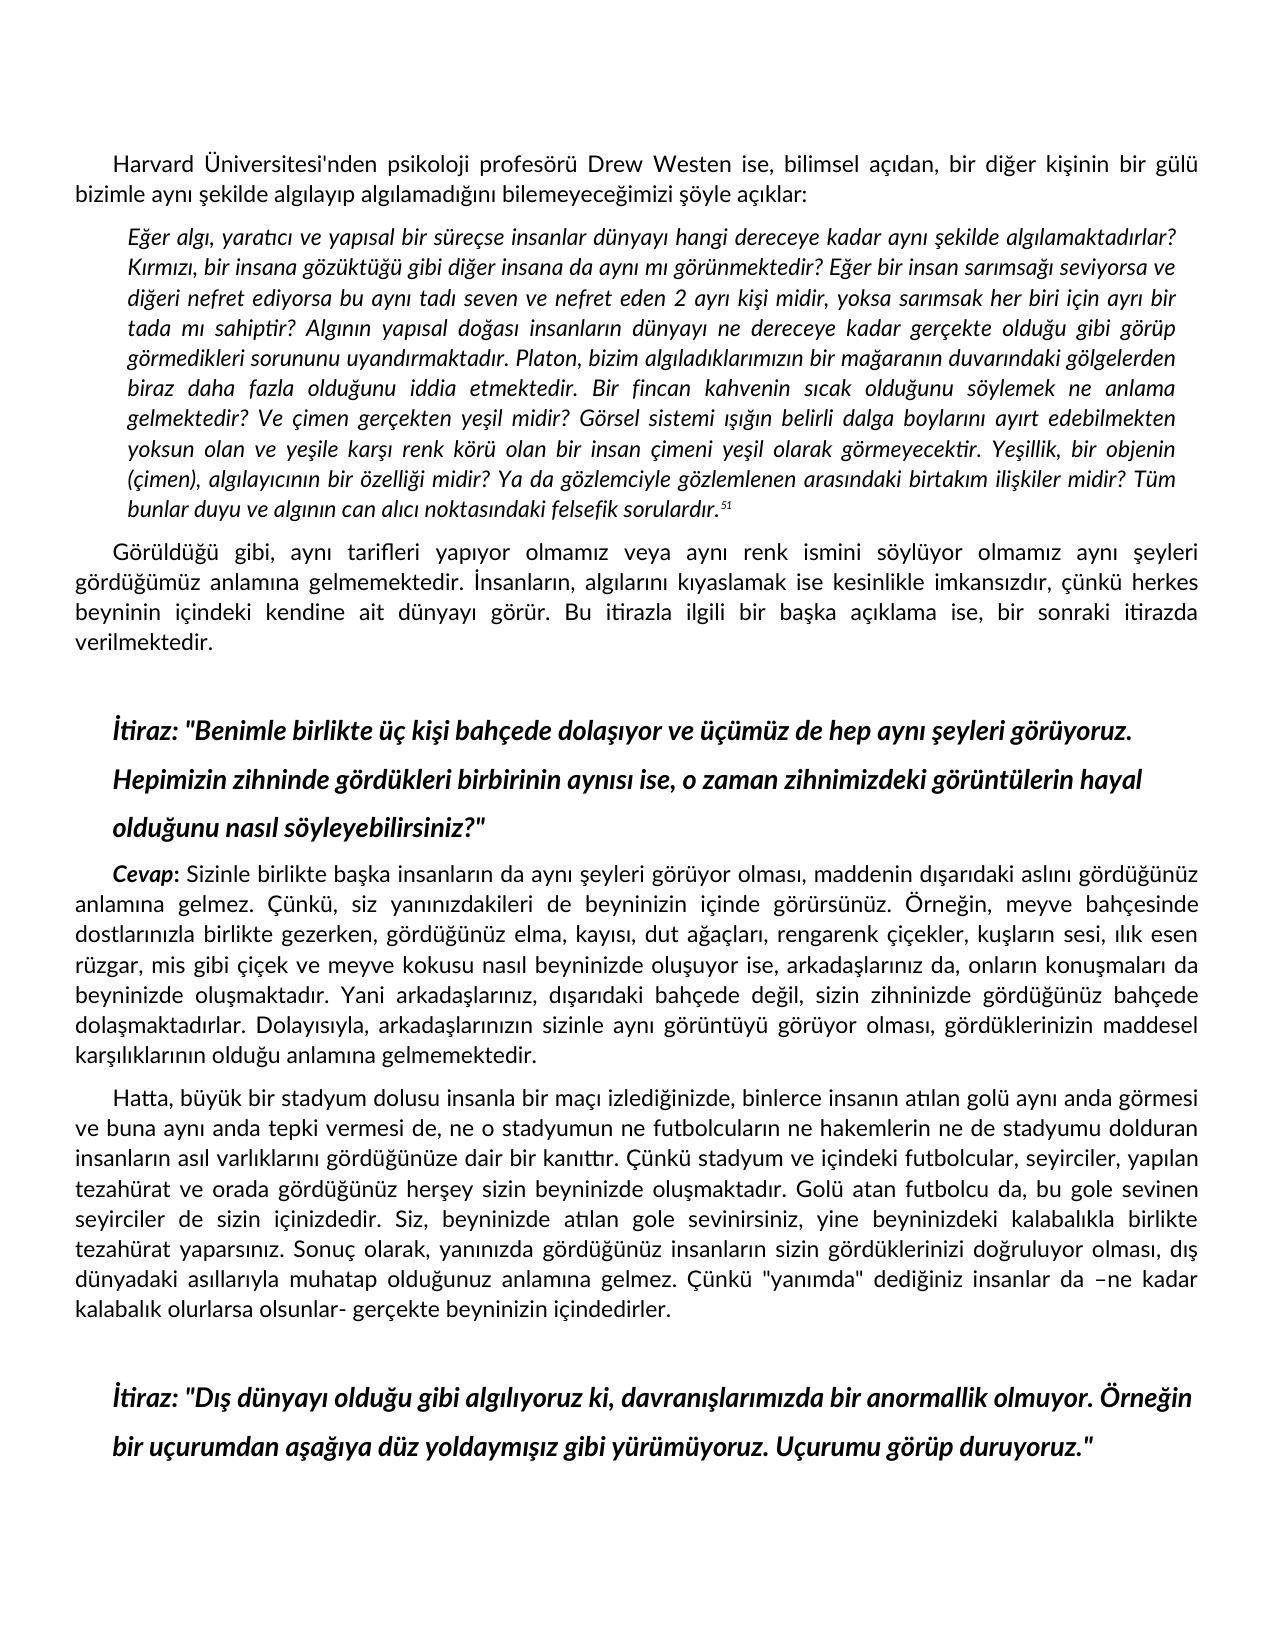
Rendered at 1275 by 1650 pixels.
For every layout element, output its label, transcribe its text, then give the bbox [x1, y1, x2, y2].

text Harvard Üniversitesi'nden psikoloji profesörü Drew Westen ise, bilimsel açıdan, bir diğer kişinin bir gülü bizimle aynı şekilde algılayıp algılamadığını bilemeyeceğimizi şöyle açıklar: [75, 150, 1200, 208]
text Görüldüğü gibi, aynı tarifleri yapıyor olmamız veya aynı renk ismini söylüyor olmamız aynı şeyleri gördüğümüz anlamına gelmemektedir. İnsanların, algılarını kıyaslamak ise kesinlikle imkansızdır, çünkü herkes beyninin içindeki kendine ait dünyayı görür. Bu itirazla ilgili bir başka açıklama ise, bir sonraki itirazda verilmektedir. [75, 537, 1200, 656]
text İtiraz: "Benimle birlikte üç kişi bahçede dolaşıyor ve üçümüz de hep aynı şeyleri görüyoruz. Hepimizin zihninde gördükleri birbirinin aynısı ise, o zaman zihnimizdeki görüntülerin hayal olduğunu nasıl söyleyebilirsiniz?" [112, 713, 1200, 843]
text Hatta, büyük bir stadyum dolusu insanla bir maçı izlediğinizde, binlerce insanın atılan golü aynı anda görmesi ve buna aynı anda tepki vermesi de, ne o stadyumun ne futbolcuların ne hakemlerin ne de stadyumu dolduran insanların asıl varlıklarını gördüğünüze dair bir kanıttır. Çünkü stadyum ve içindeki futbolcular, seyirciler, yapılan tezahürat ve orada gördüğünüz herşey sizin beyninizde oluşmaktadır. Golü atan futbolcu da, bu gole sevinen seyirciler de sizin içinizdedir. Siz, beyninizde atılan gole sevinirsiniz, yine beyninizdeki kalabalıkla birlikte tezahürat yaparsınız. Sonuç olarak, yanınızda gördüğünüz insanların sizin gördüklerinizi doğruluyor olması, dış dünyadaki asıllarıyla muhatap olduğunuz anlamına gelmez. Çünkü "yanımda" dediğiniz insanlar da –ne kadar kalabalık olurlarsa olsunlar- gerçekte beyninizin içindedirler. [75, 1084, 1200, 1323]
text Cevap: Sizinle birlikte başka insanların da aynı şeyleri görüyor olması, maddenin dışarıdaki aslını gördüğünüz anlamına gelmez. Çünkü, siz yanınızdakileri de beyninizin içinde görürsünüz. Örneğin, meyve bahçesinde dostlarınızla birlikte gezerken, gördüğünüz elma, kayısı, dut ağaçları, rengarenk çiçekler, kuşların sesi, ılık esen rüzgar, mis gibi çiçek ve meyve kokusu nasıl beyninizde oluşuyor ise, arkadaşlarınız da, onların konuşmaları da beyninizde oluşmaktadır. Yani arkadaşlarınız, dışarıdaki bahçede değil, sizin zihninizde gördüğünüz bahçede dolaşmaktadırlar. Dolayısıyla, arkadaşlarınızın sizinle aynı görüntüyü görüyor olması, gördüklerinizin maddesel karşılıklarının olduğu anlamına gelmemektedir. [75, 860, 1200, 1068]
text Eğer algı, yaratıcı ve yapısal bir süreçse insanlar dünyayı hangi dereceye kadar aynı şekilde algılamaktadırlar? Kırmızı, bir insana gözüktüğü gibi diğer insana da aynı mı görünmektedir? Eğer bir insan sarımsağı seviyorsa ve diğeri nefret ediyorsa bu aynı tadı seven ve nefret eden 2 ayrı kişi midir, yoksa sarımsak her biri için ayrı bir tada mı sahiptir? Algının yapısal doğası insanların dünyayı ne dereceye kadar gerçekte olduğu gibi görüp görmedikleri sorununu uyandırmaktadır. Platon, bizim algıladıklarımızın bir mağaranın duvarındaki gölgelerden biraz daha fazla olduğunu iddia etmektedir. Bir fincan kahvenin sıcak olduğunu söylemek ne anlama gelmektedir? Ve çimen gerçekten yeşil midir? Görsel sistemi ışığın belirli dalga boylarını ayırt edebilmekten yoksun olan ve yeşile karşı renk körü olan bir insan çimeni yeşil olarak görmeyecektir. Yeşillik, bir objenin (çimen), algılayıcının bir özelliği midir? Ya da gözlemciyle gözlemlenen arasındaki birtakım ilişkiler midir? Tüm bunlar duyu ve algının can alıcı noktasındaki felsefik sorulardır.51 [127, 223, 1177, 522]
text İtiraz: "Dış dünyayı olduğu gibi algılıyoruz ki, davranışlarımızda bir anormallik olmuyor. Örneğin bir uçurumdan aşağıya düz yoldaymışız gibi yürümüyoruz. Uçurumu görüp duruyoruz." [112, 1381, 1200, 1462]
